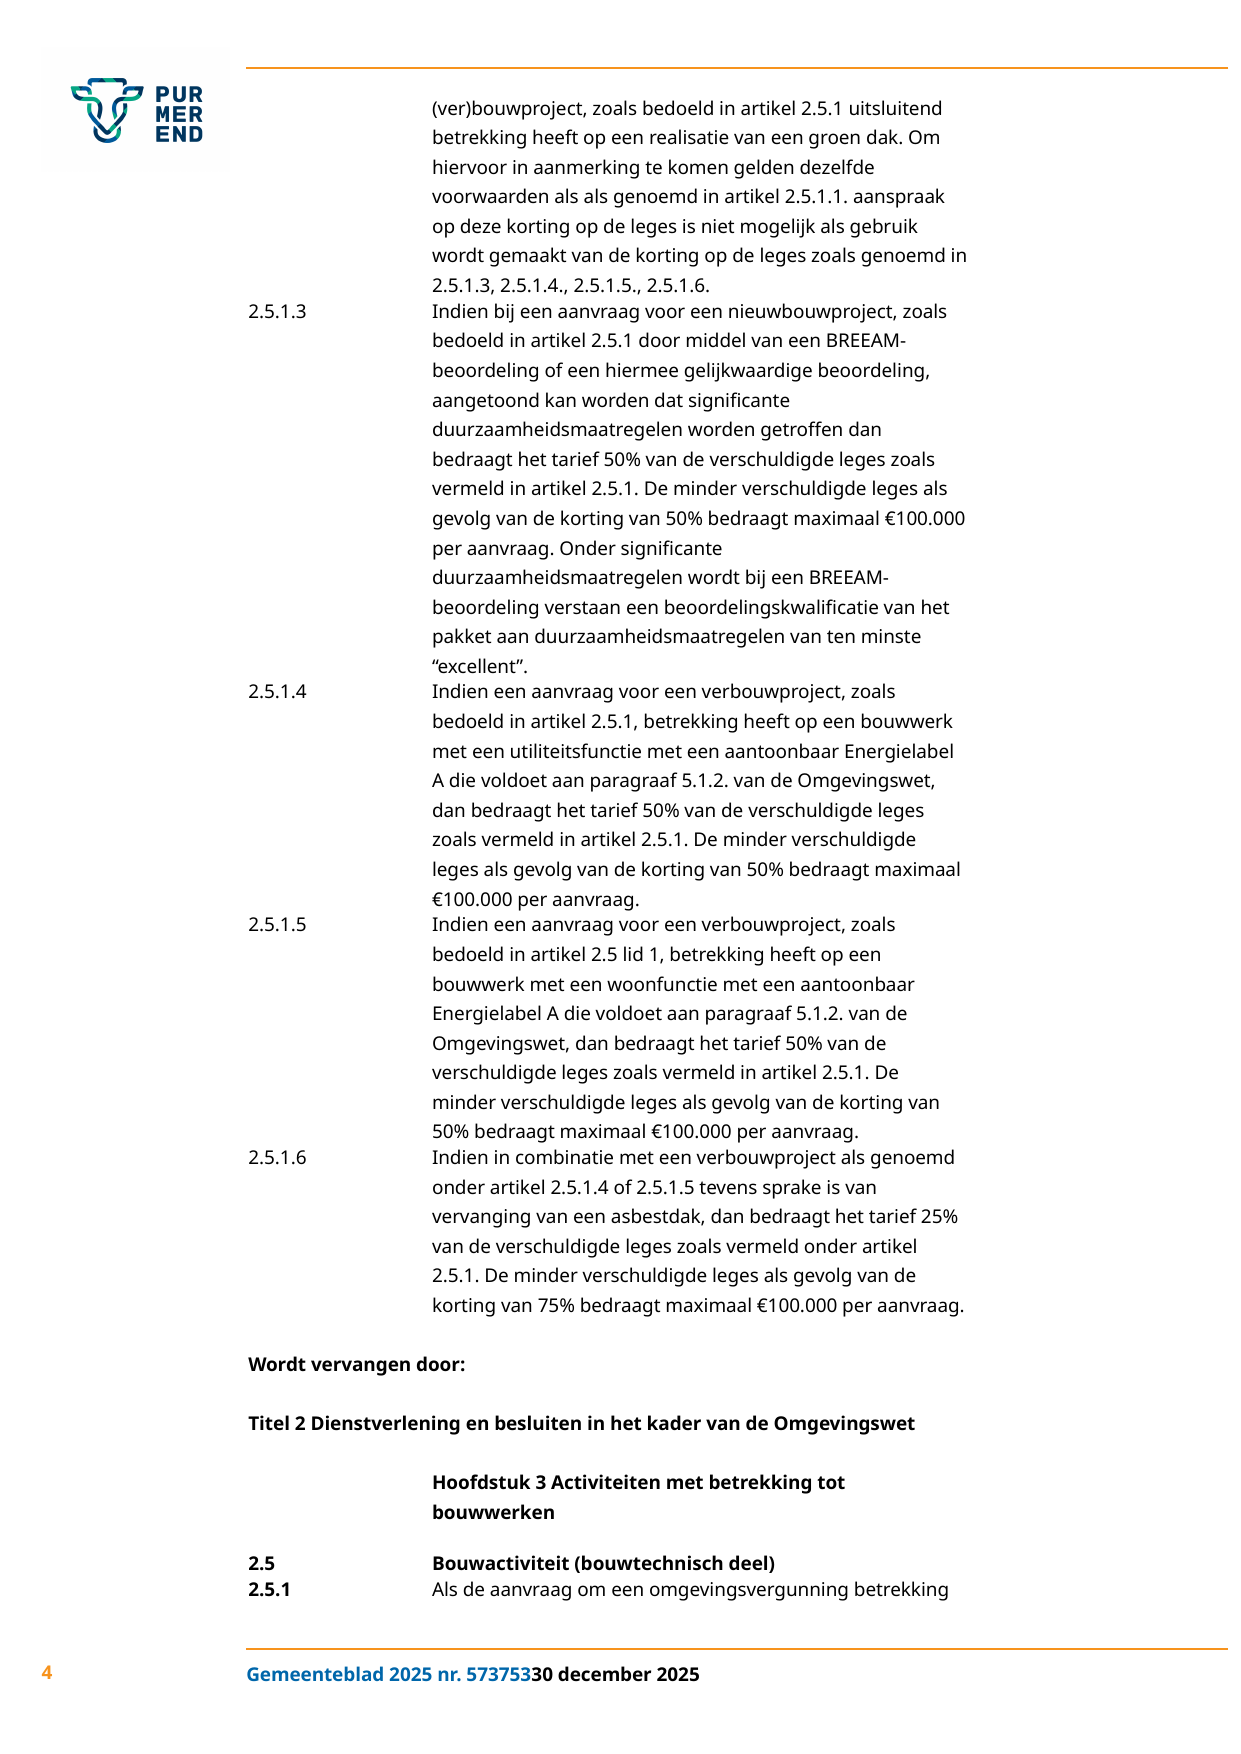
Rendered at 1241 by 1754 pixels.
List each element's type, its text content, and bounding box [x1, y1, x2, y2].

table_cell [968, 1525, 1152, 1550]
table_cell Indien een aanvraag voor een verbouwproject, zoals bedoeld in artikel 2.5.1, betrekking heeft op een bouwwerk met een utiliteitsfunctie met een aantoonbaar Energielabel A die voldoet aan paragraaf 5.1.2. van de Omgevingswet, dan bedraagt het tarief 50% van de verschuldigde leges zoals vermeld in artikel 2.5.1. De minder verschuldigde leges als gevolg van de korting van 50% bedraagt maximaal €100.000 per aanvraag. [432, 679, 968, 912]
table_cell 2.5.1.6 [248, 1144, 432, 1318]
table_cell [968, 912, 1152, 1144]
table_cell 2.5.1 [248, 1576, 432, 1602]
text Wordt vervangen door: [248, 1351, 1152, 1377]
table_cell [248, 1525, 432, 1550]
table_cell [968, 298, 1152, 679]
table_cell 2.5.1.3 [248, 298, 432, 679]
table_header [248, 1469, 432, 1524]
table_cell [432, 1525, 968, 1550]
picture [41, 47, 231, 172]
table_cell Als de aanvraag om een omgevingsvergunning betrekking [432, 1576, 968, 1602]
table_cell Indien een aanvraag voor een verbouwproject, zoals bedoeld in artikel 2.5 lid 1, betrekking heeft op een bouwwerk met een woonfunctie met een aantoonbaar Energielabel A die voldoet aan paragraaf 5.1.2. van de Omgevingswet, dan bedraagt het tarief 50% van de verschuldigde leges zoals vermeld in artikel 2.5.1. De minder verschuldigde leges als gevolg van de korting van 50% bedraagt maximaal €100.000 per aanvraag. [432, 912, 968, 1144]
table_cell 2.5.1.4 [248, 679, 432, 912]
table_cell [968, 95, 1152, 298]
table_header Hoofdstuk 3 Activiteiten met betrekking tot bouwwerken [432, 1469, 968, 1524]
table_cell Indien in combinatie met een verbouwproject als genoemd onder artikel 2.5.1.4 of 2.5.1.5 tevens sprake is van vervanging van een asbestdak, dan bedraagt het tarief 25% van de verschuldigde leges zoals vermeld onder artikel 2.5.1. De minder verschuldigde leges als gevolg van de korting van 75% bedraagt maximaal €100.000 per aanvraag. [432, 1144, 968, 1318]
table_cell [968, 1576, 1152, 1602]
table_cell [248, 95, 432, 298]
table_cell Indien bij een aanvraag voor een nieuwbouwproject, zoals bedoeld in artikel 2.5.1 door middel van een BREEAM-beoordeling of een hiermee gelijkwaardige beoordeling, aangetoond kan worden dat significante duurzaamheidsmaatregelen worden getroffen dan bedraagt het tarief 50% van de verschuldigde leges zoals vermeld in artikel 2.5.1. De minder verschuldigde leges als gevolg van de korting van 50% bedraagt maximaal €100.000 per aanvraag. Onder significante duurzaamheidsmaatregelen wordt bij een BREEAM-beoordeling verstaan een beoordelingskwalificatie van het pakket aan duurzaamheidsmaatregelen van ten minste “excellent”. [432, 298, 968, 679]
table_cell Bouwactiviteit (bouwtechnisch deel) [432, 1550, 968, 1576]
table_cell (ver)bouwproject, zoals bedoeld in artikel 2.5.1 uitsluitend betrekking heeft op een realisatie van een groen dak. Om hiervoor in aanmerking te komen gelden dezelfde voorwaarden als als genoemd in artikel 2.5.1.1. aanspraak op deze korting op de leges is niet mogelijk als gebruik wordt gemaakt van de korting op de leges zoals genoemd in 2.5.1.3, 2.5.1.4., 2.5.1.5., 2.5.1.6. [432, 95, 968, 298]
table_cell [968, 1550, 1152, 1576]
table_cell [968, 679, 1152, 912]
table_cell [968, 1144, 1152, 1318]
text Titel 2 Dienstverlening en besluiten in het kader van de Omgevingswet [248, 1410, 1152, 1436]
table_cell 2.5.1.5 [248, 912, 432, 1144]
table_header [968, 1469, 1152, 1524]
table_cell 2.5 [248, 1550, 432, 1576]
